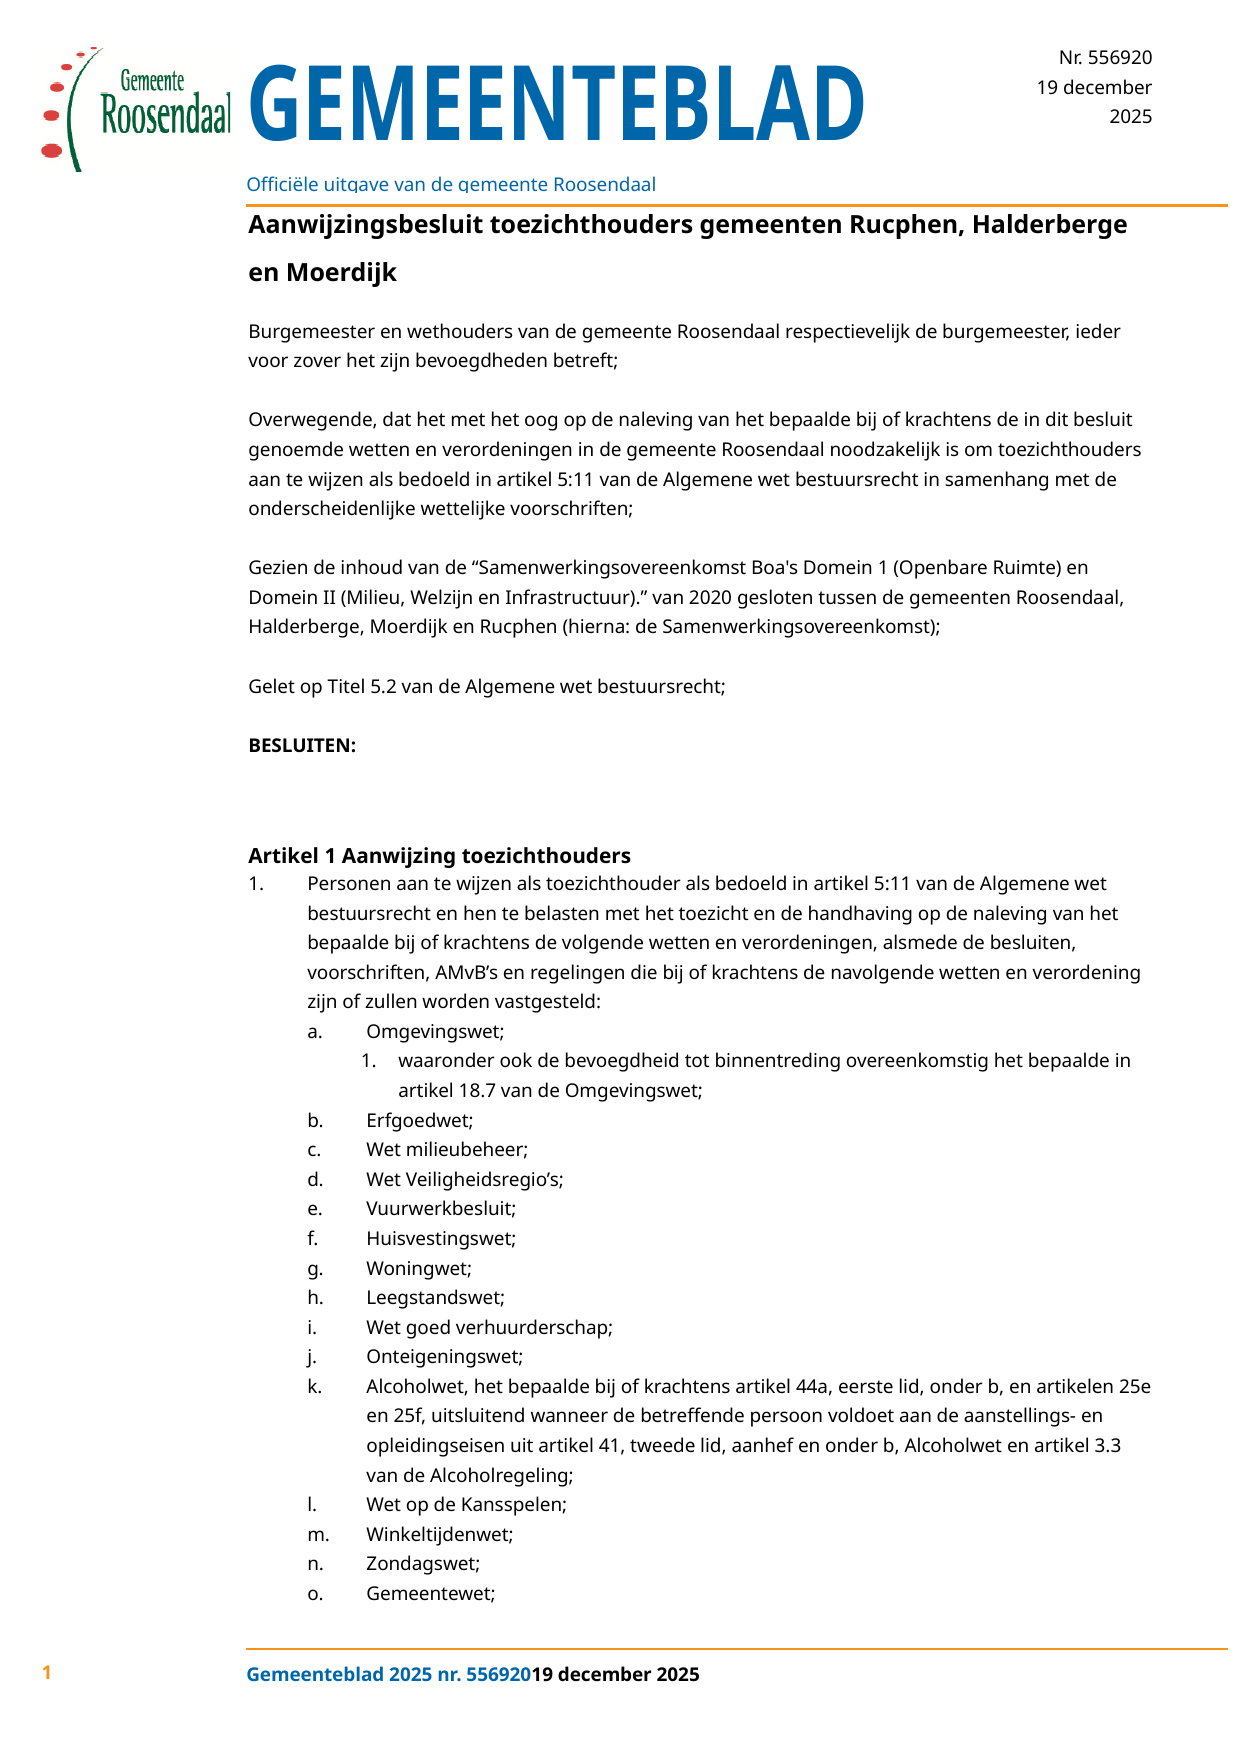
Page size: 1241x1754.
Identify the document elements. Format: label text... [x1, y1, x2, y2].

list Winkeltijdenwet; [307, 1521, 1152, 1547]
list Leegstandswet; [307, 1284, 1152, 1310]
list waaronder ook de bevoegdheid tot binnentreding overeenkomstig het bepaalde in artikel 18.7 van de Omgevingswet; [361, 1048, 1152, 1103]
text Overwegende, dat het met het oog op de naleving van het bepaalde bij of krachtens de in dit besluit genoemde wetten en verordeningen in de gemeente Roosendaal noodzakelijk is om toezichthouders aan te wijzen als bedoeld in artikel 5:11 van de Algemene wet bestuursrecht in samenhang met de onderscheidenlijke wettelijke voorschriften; [248, 407, 1152, 521]
list Vuurwerkbesluit; [307, 1196, 1152, 1221]
text Gezien de inhoud van de “Samenwerkingsovereenkomst Boa's Domein 1 (Openbare Ruimte) en Domein II (Milieu, Welzijn en Infrastructuur).” van 2020 gesloten tussen de gemeenten Roosendaal, Halderberge, Moerdijk en Rucphen (hierna: de Samenwerkingsovereenkomst); [248, 554, 1152, 639]
list Personen aan te wijzen als toezichthouder als bedoeld in artikel 5:11 van de Algemene wet bestuursrecht en hen te belasten met het toezicht en de handhaving op de naleving van het bepaalde bij of krachtens de volgende wetten en verordeningen, alsmede de besluiten, voorschriften, AMvB’s en regelingen die bij of krachtens de navolgende wetten en verordening zijn of zullen worden vastgesteld: [248, 870, 1152, 1014]
text Artikel 1 Aanwijzing toezichthouders [248, 842, 1152, 870]
list Erfgoedwet; [307, 1107, 1152, 1132]
picture [41, 47, 231, 172]
list Wet goed verhuurderschap; [307, 1314, 1152, 1339]
list Woningwet; [307, 1255, 1152, 1280]
list Wet Veiligheidsregio’s; [307, 1166, 1152, 1192]
list Onteigeningswet; [307, 1343, 1152, 1369]
list Huisvestingswet; [307, 1225, 1152, 1251]
list Zondagswet; [307, 1551, 1152, 1576]
list Gemeentewet; [307, 1580, 1152, 1606]
list Wet op de Kansspelen; [307, 1491, 1152, 1517]
text BESLUITEN: [248, 732, 1152, 758]
text Gelet op Titel 5.2 van de Algemene wet bestuursrecht; [248, 673, 1152, 699]
list Omgevingswet; [307, 1018, 1152, 1044]
text Burgemeester en wethouders van de gemeente Roosendaal respectievelijk de burgemeester, ieder voor zover het zijn bevoegdheden betreft; [248, 318, 1152, 373]
list Alcoholwet, het bepaalde bij of krachtens artikel 44a, eerste lid, onder b, en artikelen 25e en 25f, uitsluitend wanneer de betreffende persoon voldoet aan de aanstellings- en opleidingseisen uit artikel 41, tweede lid, aanhef en onder b, Alcoholwet en artikel 3.3 van de Alcoholregeling; [307, 1373, 1152, 1487]
text Aanwijzingsbesluit toezichthouders gemeenten Rucphen, Halderberge en Moerdijk [248, 207, 1152, 288]
list Wet milieubeheer; [307, 1136, 1152, 1162]
